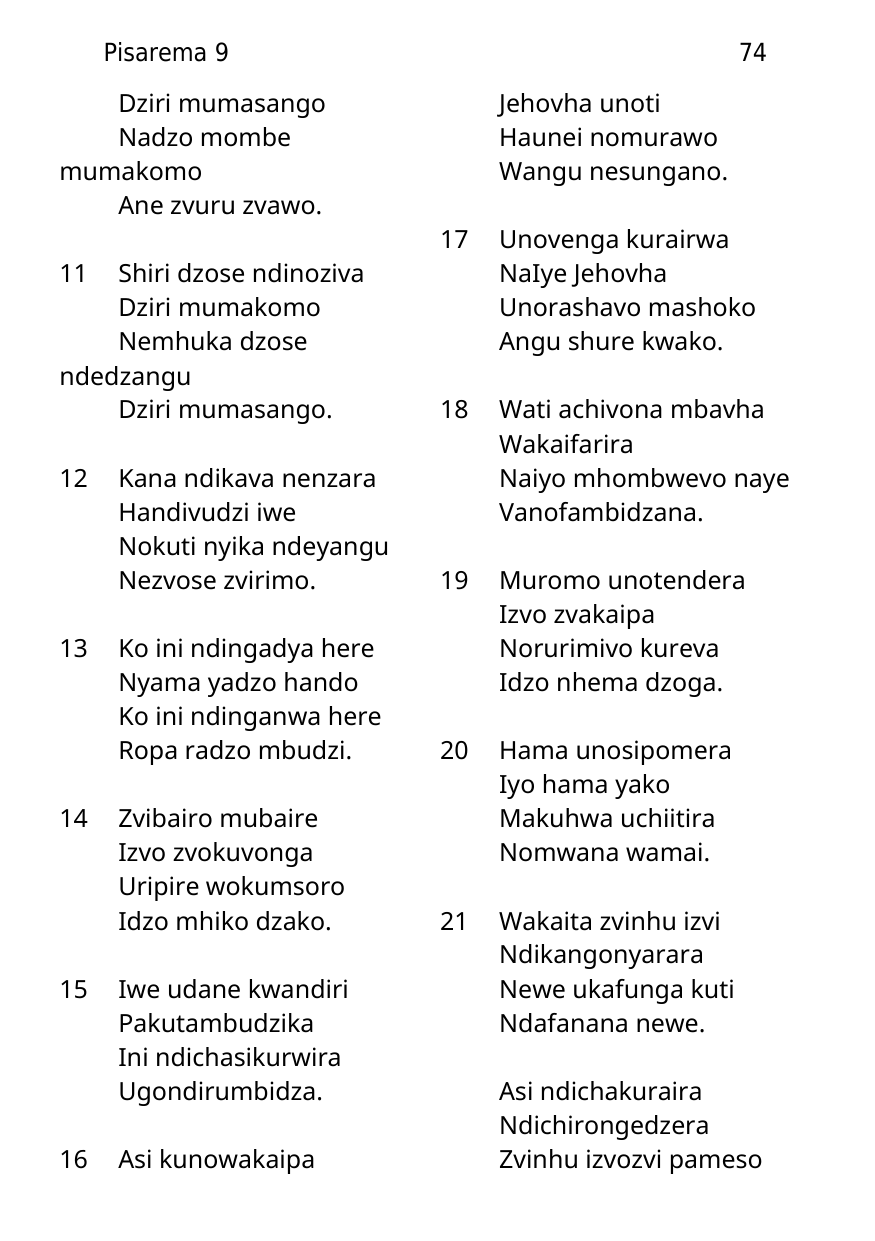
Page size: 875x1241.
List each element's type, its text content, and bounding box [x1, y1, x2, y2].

text 11 Shiri dzose ndinoziva [59, 256, 434, 290]
text Nokuti nyika ndeyangu [59, 528, 434, 562]
text Makuhwa uchiitira [440, 801, 815, 835]
text Ndikangonyarara [440, 937, 815, 971]
text 17 Unovenga kurairwa [440, 222, 815, 256]
text Ndafanana newe. [440, 1005, 815, 1039]
text Nezvose zvirimo. [59, 562, 434, 597]
text 13 Ko ini ndingadya here [59, 631, 434, 665]
text Dziri mumasango. [59, 392, 434, 426]
text Ini ndichasikurwira [59, 1039, 434, 1073]
text 21 Wakaita zvinhu izvi [440, 903, 815, 937]
text NaIye Jehovha [440, 256, 815, 290]
text Iyo hama yako [440, 767, 815, 801]
text 15 Iwe udane kwandiri [59, 971, 434, 1005]
text Nemhuka dzose ndedzangu [59, 324, 434, 392]
text 16 Asi kunowakaipa [59, 1142, 434, 1176]
text Wakaifarira [440, 426, 815, 460]
text Jehovha unoti [440, 86, 815, 120]
text 14 Zvibairo mubaire [59, 801, 434, 835]
text Ane zvuru zvawo. [59, 188, 434, 222]
text Ko ini ndinganwa here [59, 699, 434, 733]
text Uripire wokumsoro [59, 869, 434, 903]
text Norurimivo kureva [440, 631, 815, 665]
text Asi ndichakuraira [440, 1073, 815, 1107]
text Nomwana wamai. [440, 835, 815, 869]
text Newe ukafunga kuti [440, 971, 815, 1005]
text Vanofambidzana. [440, 494, 815, 528]
text Pakutambudzika [59, 1005, 434, 1039]
text Idzo mhiko dzako. [59, 903, 434, 937]
text Unorashavo mashoko [440, 290, 815, 324]
text Dziri mumakomo [59, 290, 434, 324]
text 20 Hama unosipomera [440, 733, 815, 767]
text Angu shure kwako. [440, 324, 815, 358]
text Wangu nesungano. [440, 154, 815, 188]
text Nadzo mombe mumakomo [59, 120, 434, 188]
text Izvo zvokuvonga [59, 835, 434, 869]
text Zvinhu izvozvi pameso [440, 1142, 815, 1176]
text Ugondirumbidza. [59, 1073, 434, 1107]
text 19 Muromo unotendera [440, 562, 815, 597]
text 12 Kana ndikava nenzara [59, 460, 434, 494]
text Haunei nomurawo [440, 120, 815, 154]
text Ropa radzo mbudzi. [59, 733, 434, 767]
text Naiyo mhombwevo naye [440, 460, 815, 494]
text 18 Wati achivona mbavha [440, 392, 815, 426]
text Ndichirongedzera [440, 1107, 815, 1142]
text Nyama yadzo hando [59, 665, 434, 699]
text Dziri mumasango [59, 86, 434, 120]
text Idzo nhema dzoga. [440, 665, 815, 699]
text Izvo zvakaipa [440, 597, 815, 631]
text Handivudzi iwe [59, 494, 434, 528]
